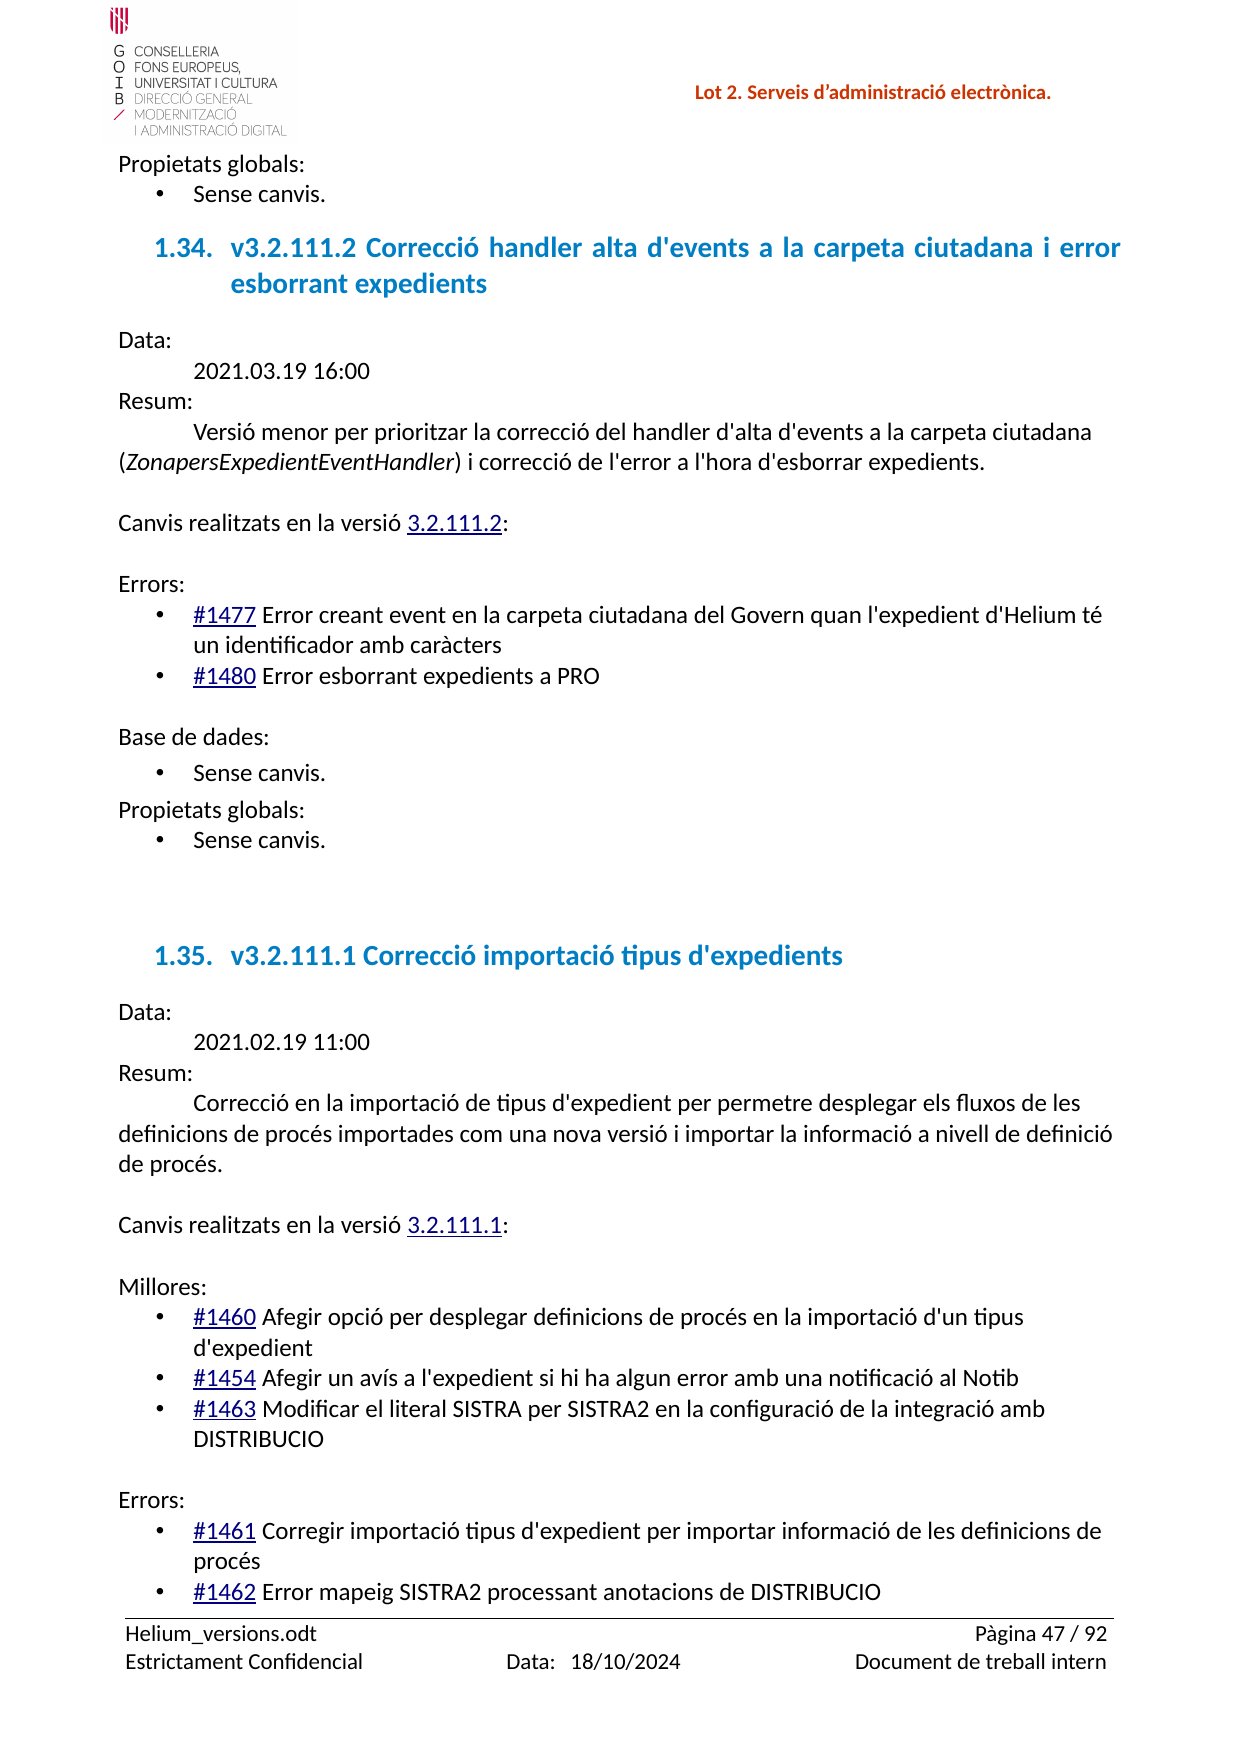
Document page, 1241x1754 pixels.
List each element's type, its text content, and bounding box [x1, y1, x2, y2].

list #1454 Afegir un avís a l'expedient si hi ha algun error amb una notificació al Notib [156, 1362, 1122, 1393]
list #1477 Error creant event en la carpeta ciutadana del Govern quan l'expedient d'Helium té un identificador amb caràcters [156, 599, 1122, 660]
text Data: [118, 324, 1122, 355]
text 2021.03.19 16:00 [118, 355, 1122, 385]
text Propietats globals: [118, 148, 1122, 178]
list Sense canvis. [156, 757, 1122, 788]
text Propietats globals: [118, 794, 1122, 824]
text Canvis realitzats en la versió 3.2.111.2: [118, 507, 1122, 538]
text Errors: [118, 568, 1122, 599]
list Sense canvis. [156, 178, 1122, 209]
list #1461 Corregir importació tipus d'expedient per importar informació de les definicions de procés [156, 1515, 1122, 1576]
text Canvis realitzats en la versió 3.2.111.1: [118, 1209, 1122, 1240]
subtitle v3.2.111.1 Correcció importació tipus d'expedients [153, 937, 1122, 972]
text Base de dades: [118, 721, 1122, 752]
list #1462 Error mapeig SISTRA2 processant anotacions de DISTRIBUCIO [156, 1576, 1122, 1606]
text Millores: [118, 1271, 1122, 1301]
text Data: [118, 996, 1122, 1026]
list #1460 Afegir opció per desplegar definicions de procés en la importació d'un tipus d'expedient [156, 1301, 1122, 1362]
text 2021.02.19 11:00 [118, 1026, 1122, 1057]
text Resum: [118, 385, 1122, 416]
text Resum: [118, 1057, 1122, 1087]
text Versió menor per prioritzar la correcció del handler d'alta d'events a la carpeta ciutadana (ZonapersExpedientEventHandler) i correcció de l'error a l'hora d'esborrar expedients. [118, 416, 1122, 477]
text Errors: [118, 1484, 1122, 1515]
list #1463 Modificar el literal SISTRA per SISTRA2 en la configuració de la integració amb DISTRIBUCIO [156, 1393, 1122, 1454]
picture [100, 0, 297, 144]
subtitle v3.2.111.2 Correcció handler alta d'events a la carpeta ciutadana i error esborrant expedients [153, 229, 1122, 301]
text Correcció en la importació de tipus d'expedient per permetre desplegar els fluxos de les definicions de procés importades com una nova versió i importar la informació a nivell de definició de procés. [118, 1087, 1122, 1179]
list Sense canvis. [156, 824, 1122, 855]
list #1480 Error esborrant expedients a PRO [156, 660, 1122, 691]
